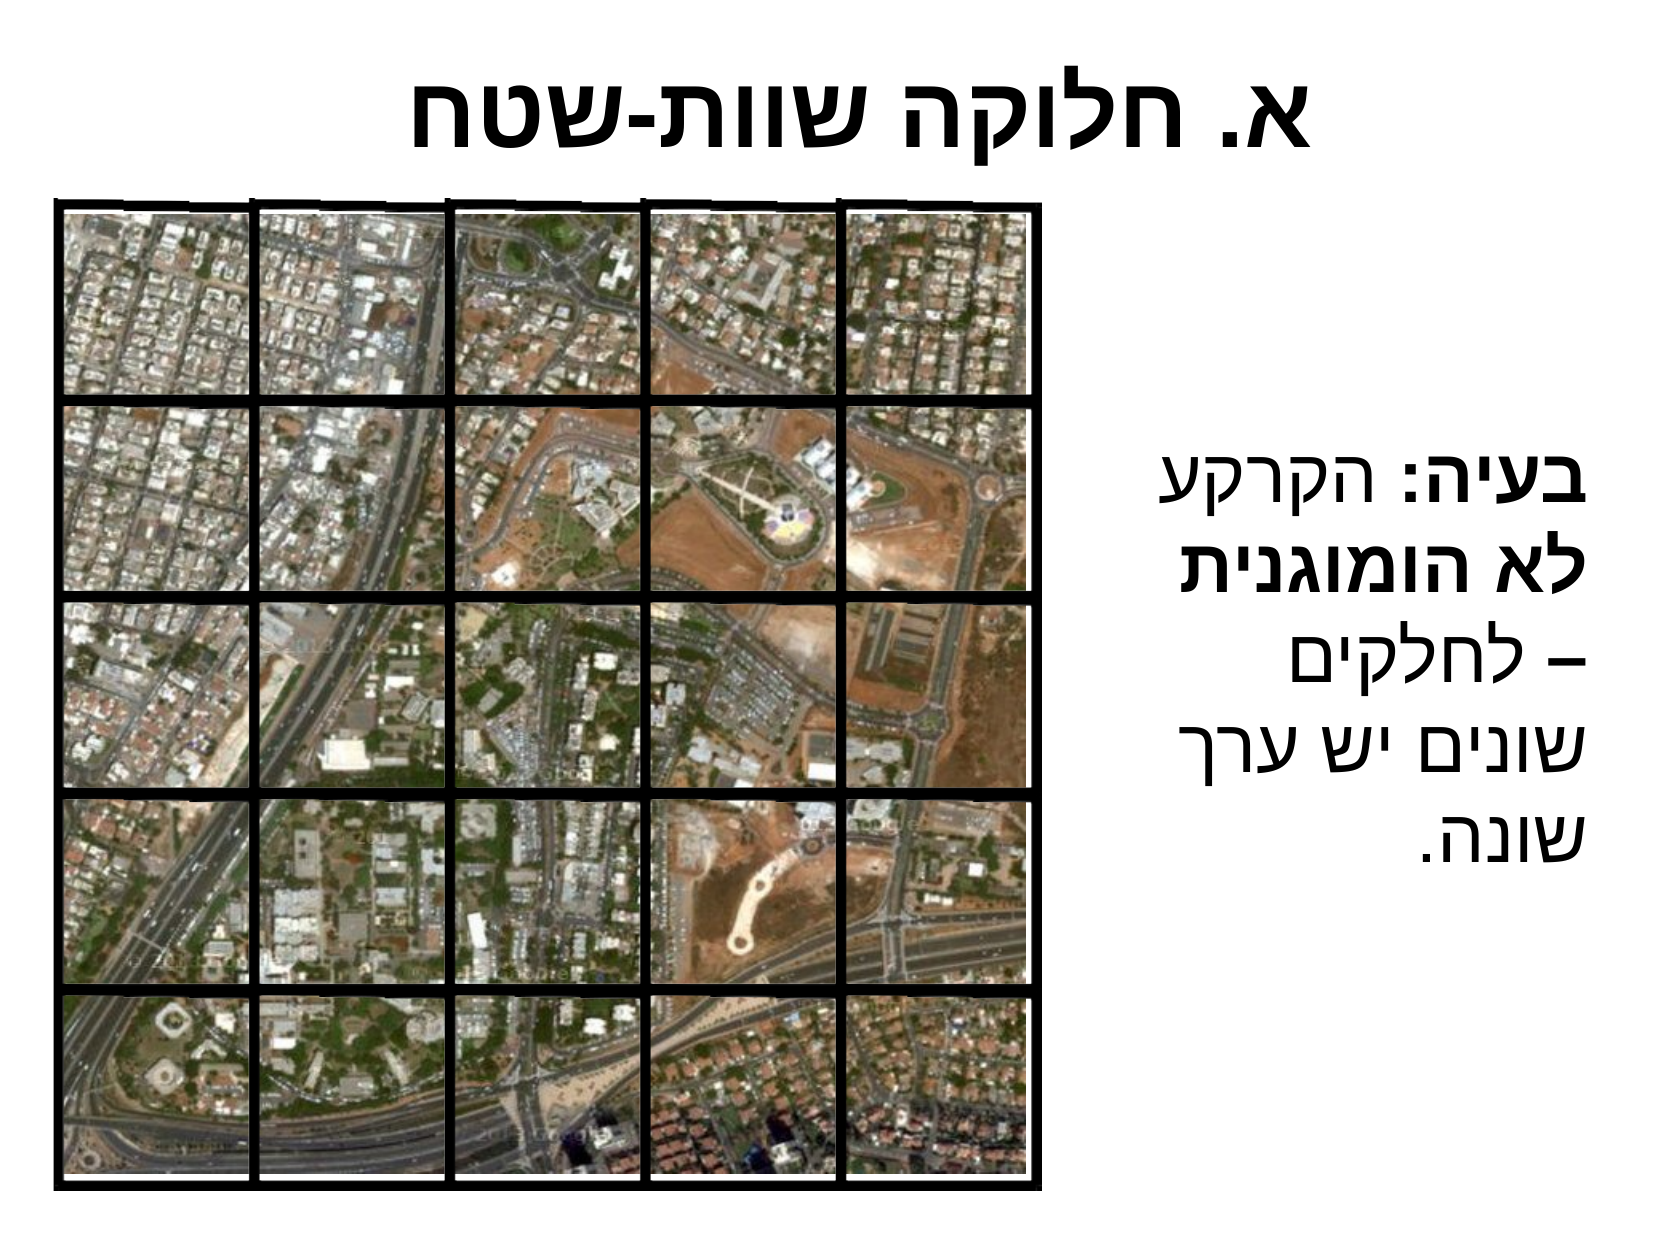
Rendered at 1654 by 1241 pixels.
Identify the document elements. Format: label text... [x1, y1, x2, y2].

text_box א. חלוקה שוות-שטח [231, 49, 1489, 183]
picture [49, 198, 1042, 1191]
text_box בעיה: הקרקע לא הומוגנית – לחלקים שונים יש ערך שונה. [1140, 247, 1604, 894]
